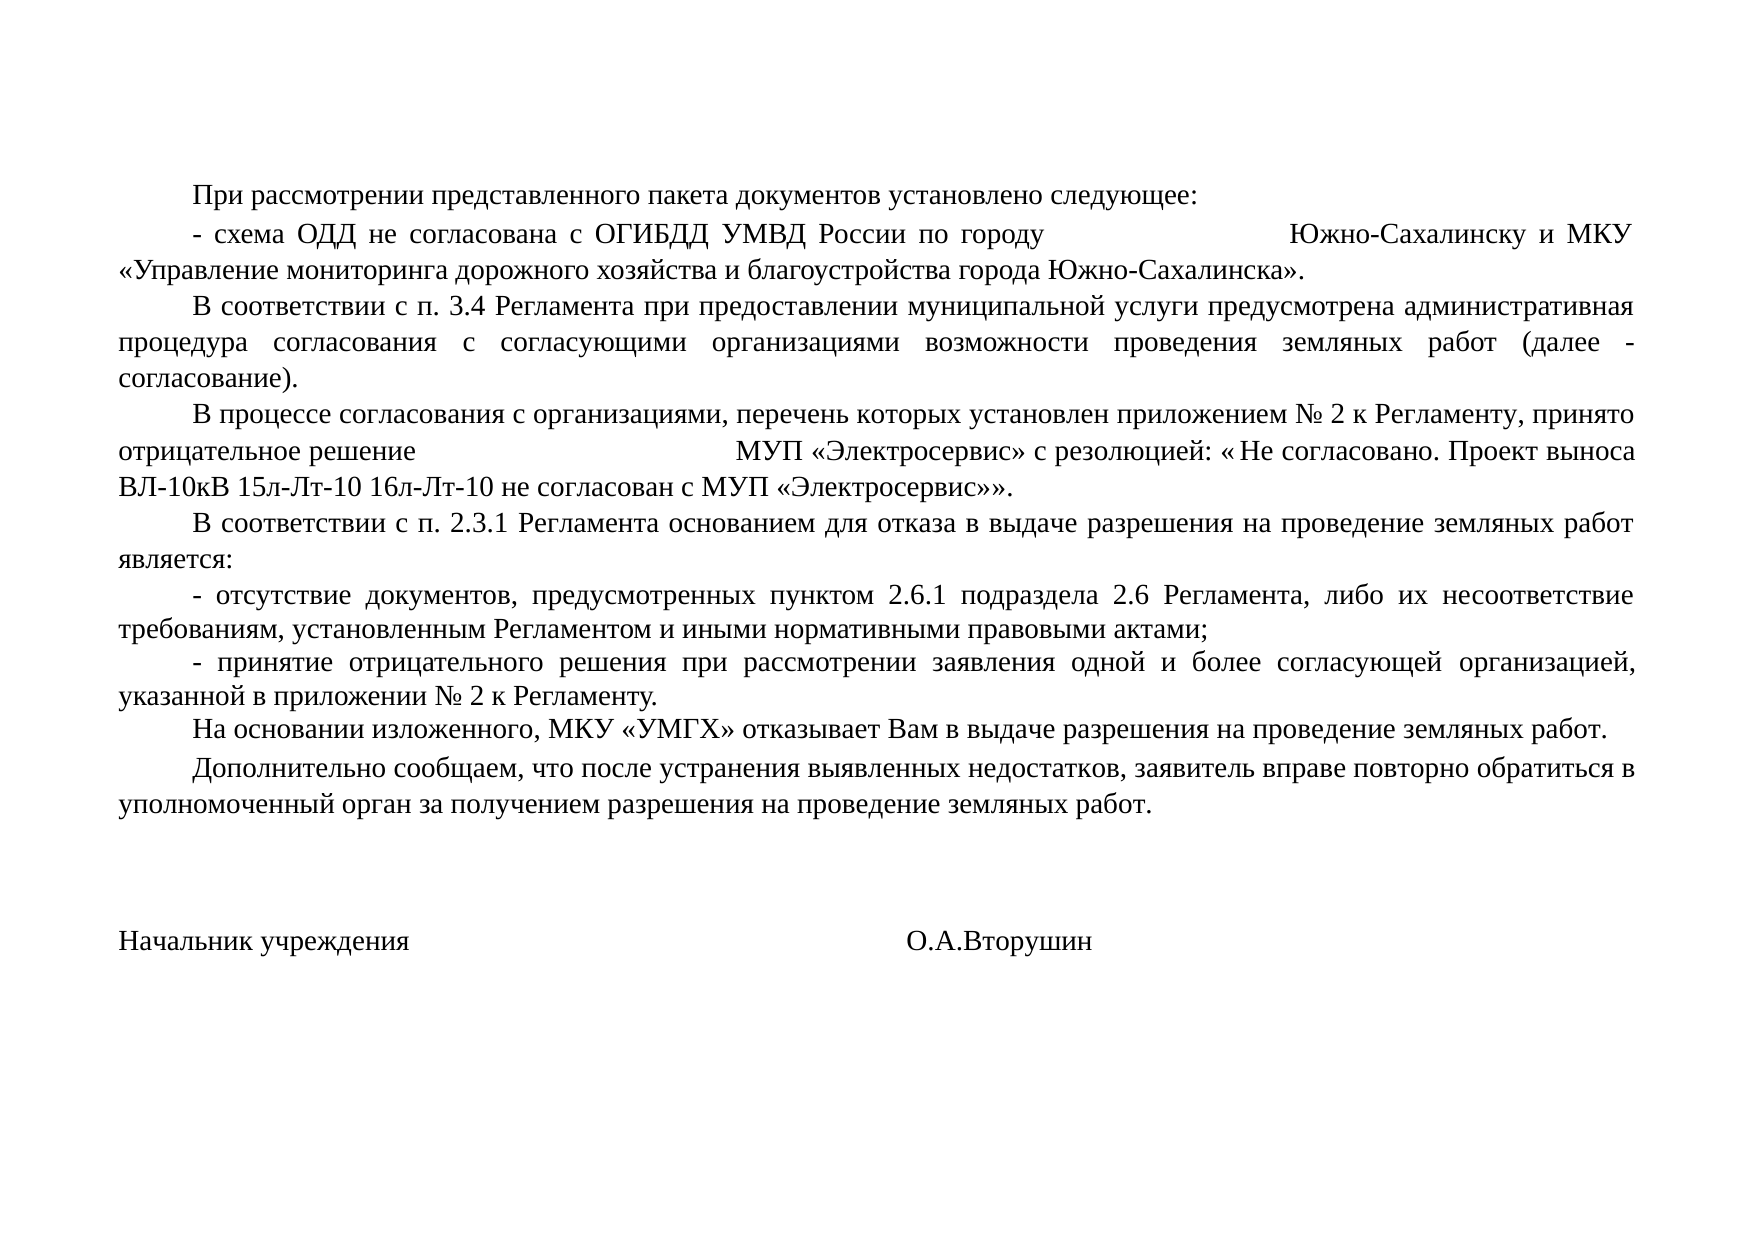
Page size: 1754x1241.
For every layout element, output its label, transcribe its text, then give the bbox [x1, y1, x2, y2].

text В соответствии с п. 3.4 Регламента при предоставлении муниципальной услуги предусмотрена административная процедура согласования с согласующими организациями возможности проведения земляных работ (далее - согласование). [118, 288, 1636, 394]
text Дополнительно сообщаем, что после устранения выявленных недостатков, заявитель вправе повторно обратиться в уполномоченный орган за получением разрешения на проведение земляных работ. [118, 750, 1636, 819]
text Начальник учреждения О.А.Вторушин [118, 923, 1636, 956]
text - отсутствие документов, предусмотренных пунктом 2.6.1 подраздела 2.6 Регламента, либо их несоответствие требованиям, установленным Регламентом и иными нормативными правовыми актами; [118, 577, 1636, 644]
text В соответствии с п. 2.3.1 Регламента основанием для отказа в выдаче разрешения на проведение земляных работ является: [118, 505, 1636, 574]
text При рассмотрении представленного пакета документов установлено следующее: [118, 177, 1636, 211]
text - схема ОДД не согласована с ОГИБДД УМВД России по городу Южно-Сахалинску и МКУ «Управление мониторинга дорожного хозяйства и благоустройства города Южно-Сахалинска». [118, 216, 1636, 285]
text На основании изложенного, МКУ «УМГХ» отказывает Вам в выдаче разрешения на проведение земляных работ. [118, 711, 1636, 745]
text - принятие отрицательного решения при рассмотрении заявления одной и более согласующей организацией, указанной в приложении № 2 к Регламенту. [118, 644, 1636, 711]
text В процессе согласования с организациями, перечень которых установлен приложением № 2 к Регламенту, принято отрицательное решение МУП «Электросервис» с резолюцией: «Не согласовано. Проект выноса ВЛ-10кВ 15л-Лт-10 16л-Лт-10 не согласован с МУП «Электросервис»». [118, 396, 1636, 502]
